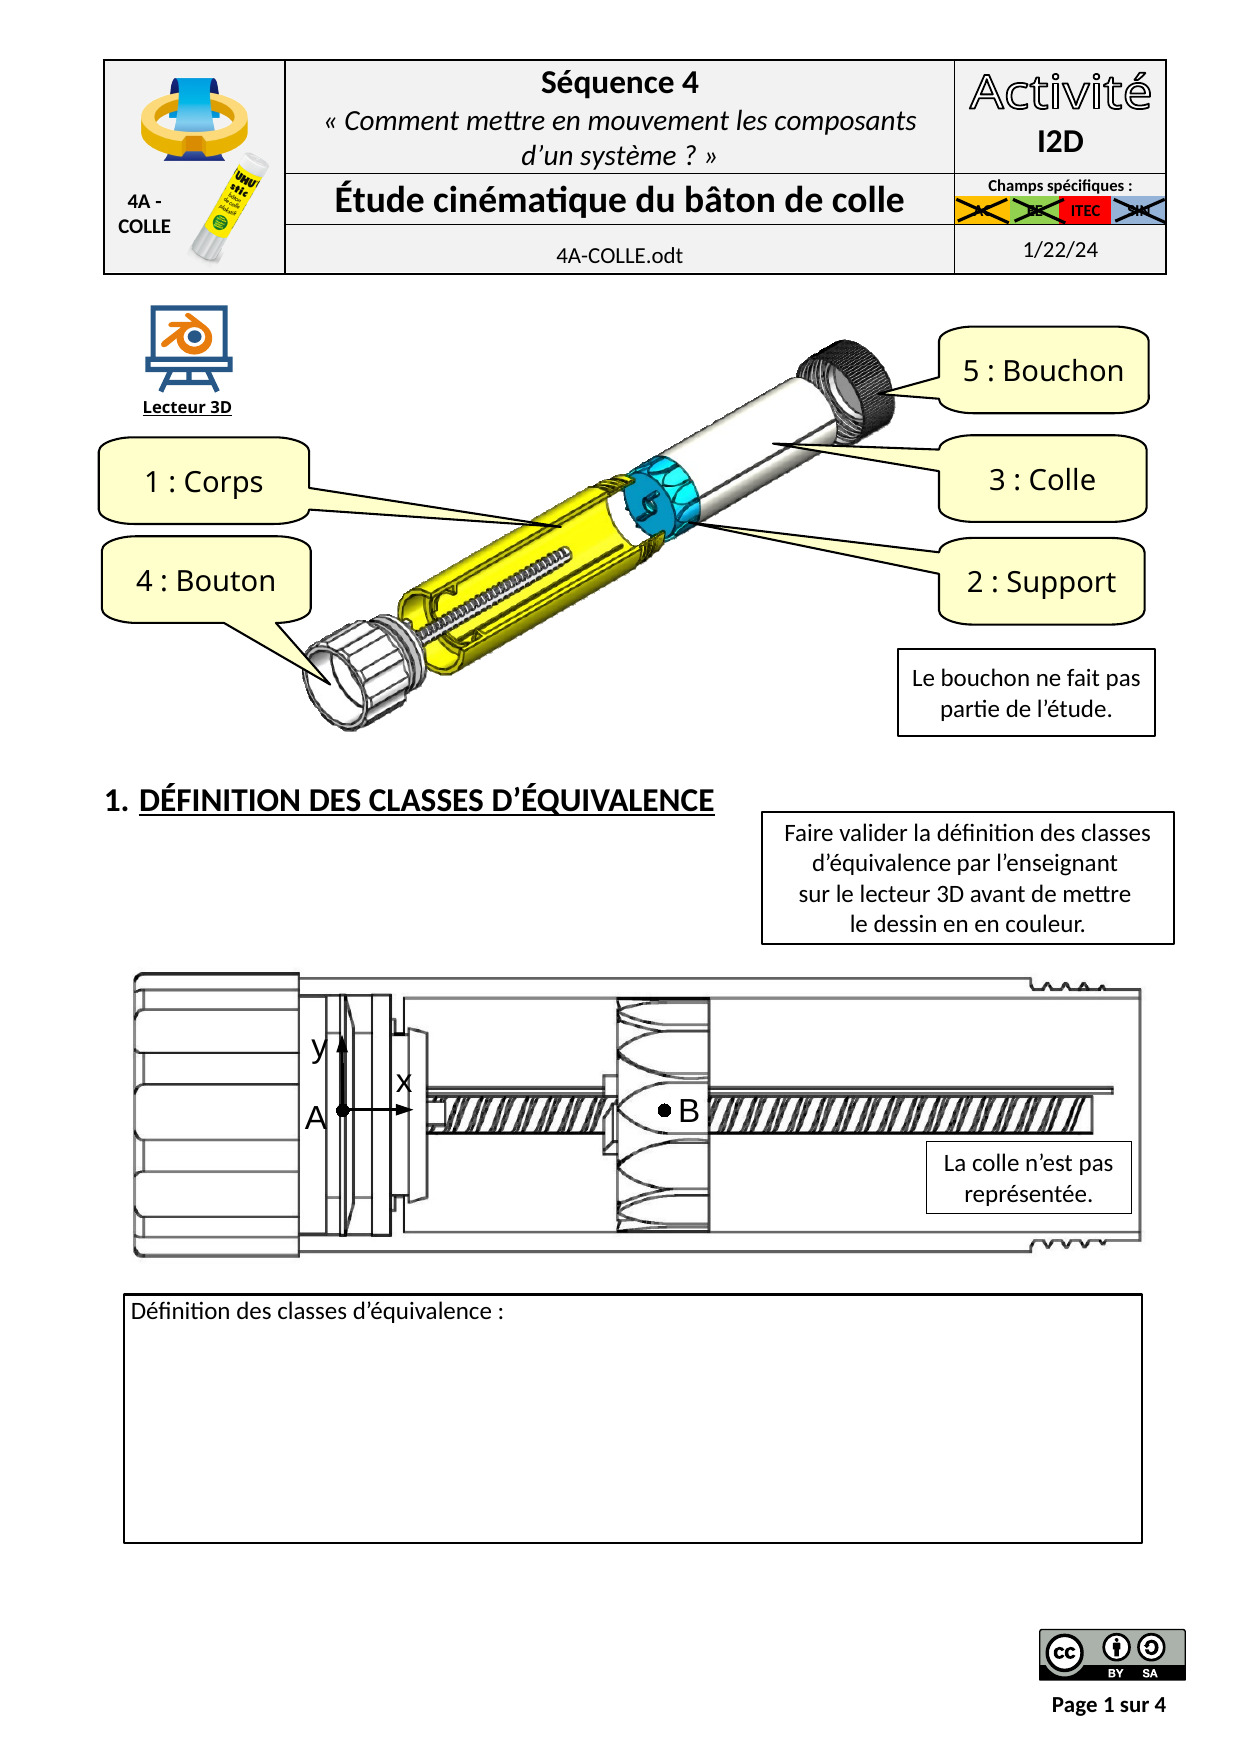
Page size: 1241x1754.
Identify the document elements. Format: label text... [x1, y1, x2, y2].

table_cell ITEC [1059, 196, 1111, 224]
subtitle Définition des classes d’équivalence [103, 779, 1166, 820]
table_header I2D [955, 61, 1165, 173]
table_cell AC [955, 196, 1010, 221]
picture [118, 948, 1158, 1282]
table_cell 4A-COLLE.odt [286, 225, 954, 272]
table_cell Étude cinématique du bâton de colle [286, 174, 954, 224]
table_cell SIN [1111, 196, 1165, 224]
picture [291, 312, 908, 750]
table_cell AC [955, 201, 1005, 224]
table_header [105, 61, 284, 272]
table_cell EE [1010, 196, 1059, 224]
table_cell 22/01/2024 [955, 225, 1165, 272]
table_header Séquence 4 « Comment mettre en mouvement les composants d’un système ? » [286, 61, 954, 173]
picture [647, 501, 655, 513]
picture [135, 69, 274, 271]
table_cell Champs spécifiques : [955, 174, 1165, 196]
